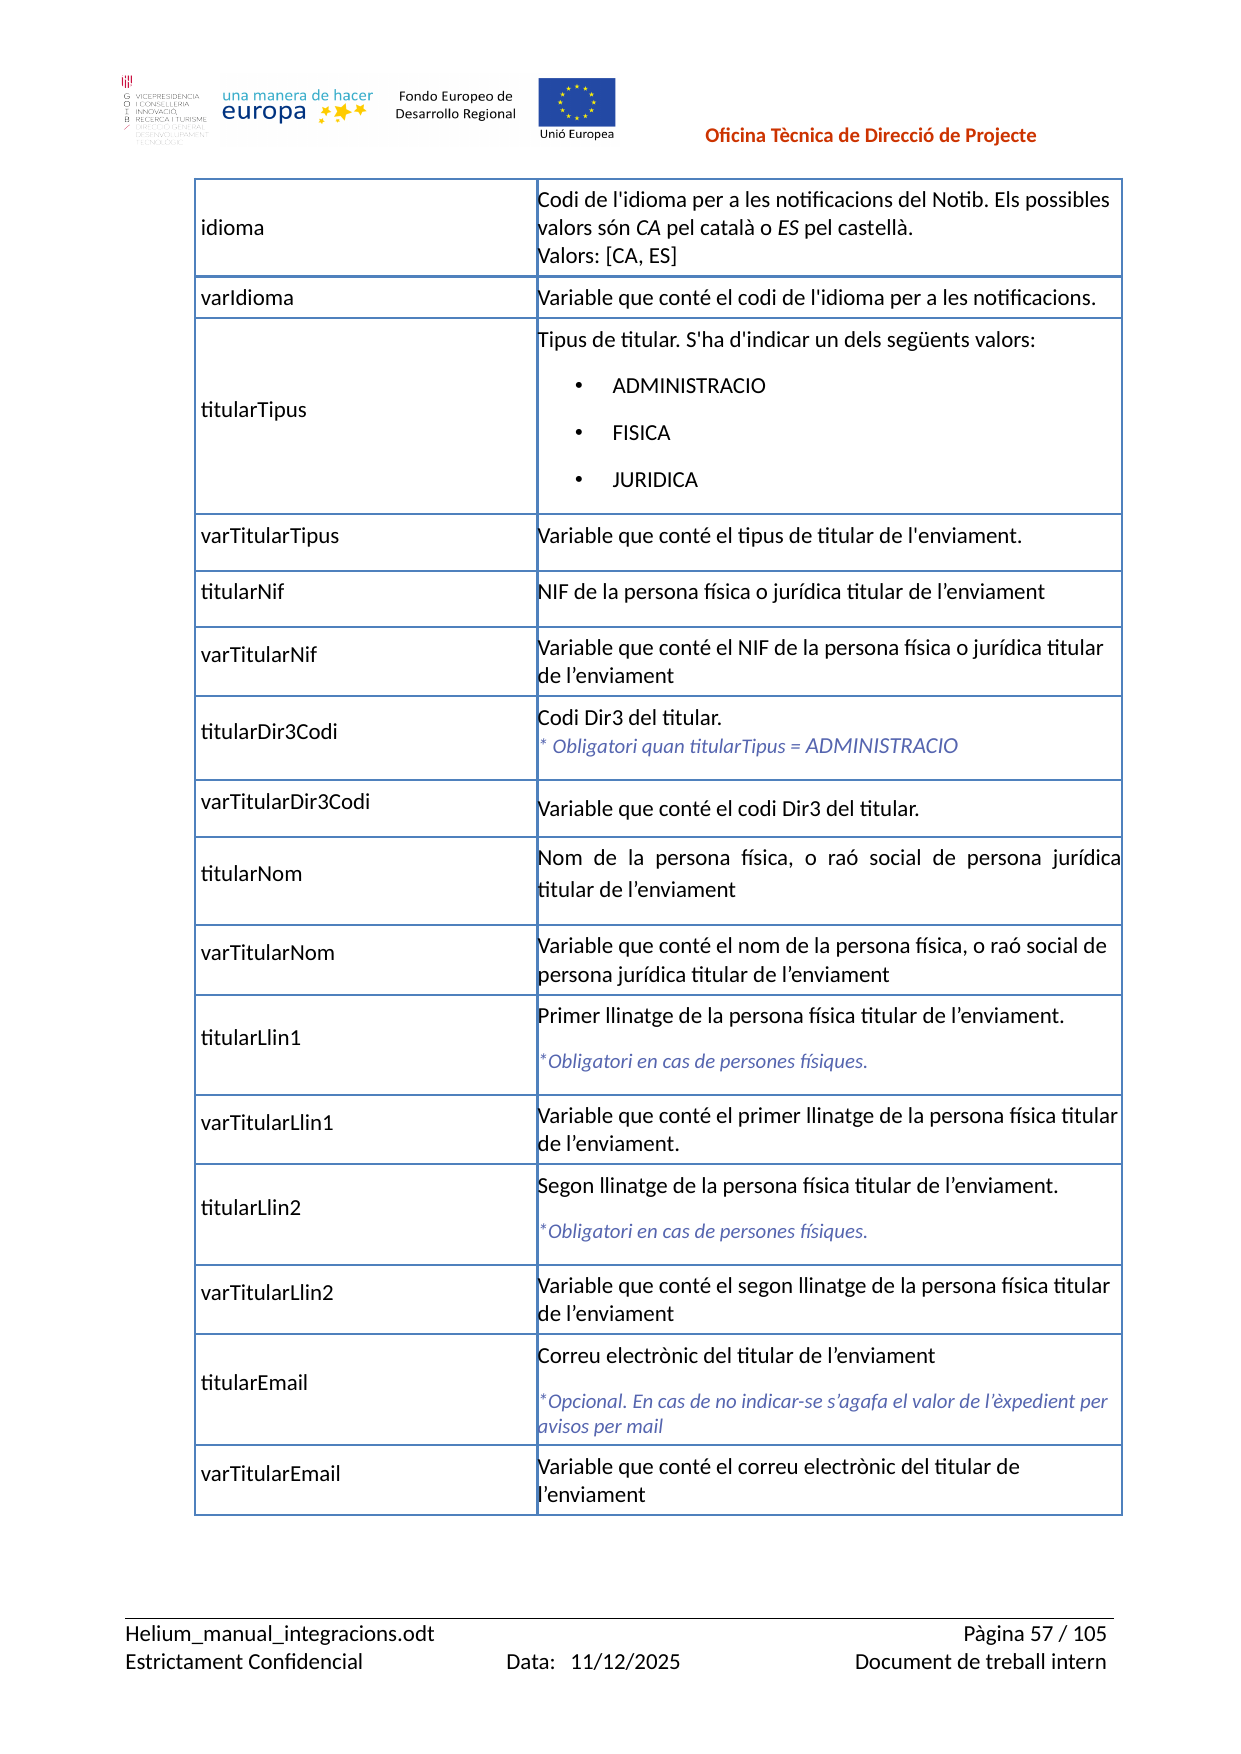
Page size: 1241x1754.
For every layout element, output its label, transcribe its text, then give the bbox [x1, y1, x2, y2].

table_cell Variable que conté el NIF de la persona física o jurídica titular de l’enviament [539, 628, 1121, 695]
table_cell varTitularNif [196, 628, 536, 695]
table_cell Variable que conté el tipus de titular de l'enviament. [539, 515, 1121, 569]
table_cell varTitularNom [196, 926, 536, 993]
table_cell Variable que conté el segon llinatge de la persona física titular de l’enviament [539, 1266, 1121, 1333]
table_cell titularNom [196, 838, 536, 924]
table_cell Correu electrònic del titular de l’enviament *Opcional. En cas de no indicar-se s’agafa el valor de l’èxpedient per avisos per mail [539, 1335, 1121, 1444]
table_cell titularLlin2 [196, 1165, 536, 1264]
table_cell varTitularLlin1 [196, 1096, 536, 1163]
table_cell varTitularTipus [196, 515, 536, 569]
table_cell Tipus de titular. S'ha d'indicar un dels següents valors: ADMINISTRACIO FISICA JURIDICA [539, 319, 1121, 513]
table_cell Variable que conté el codi de l'idioma per a les notificacions. [539, 278, 1121, 317]
table_cell varTitularLlin2 [196, 1266, 536, 1333]
table_cell Variable que conté el primer llinatge de la persona física titular de l’enviament. [539, 1096, 1121, 1163]
table_cell idioma [196, 180, 536, 275]
table_cell varIdioma [196, 278, 536, 317]
picture [219, 73, 621, 147]
table_cell Primer llinatge de la persona física titular de l’enviament. *Obligatori en cas de persones físiques. [539, 996, 1121, 1094]
table_cell titularDir3Codi [196, 697, 536, 779]
table_cell Variable que conté el codi Dir3 del titular. [539, 781, 1121, 836]
picture [118, 73, 213, 147]
table_cell varTitularDir3Codi [196, 781, 536, 836]
table_cell titularNif [196, 572, 536, 626]
table_cell titularLlin1 [196, 996, 536, 1094]
table_cell Variable que conté el nom de la persona física, o raó social de persona jurídica titular de l’enviament [539, 926, 1121, 993]
table_cell Nom de la persona física, o raó social de persona jurídica titular de l’enviament [539, 838, 1121, 924]
table_cell Variable que conté el correu electrònic del titular de l’enviament [539, 1446, 1121, 1514]
table_cell titularEmail [196, 1335, 536, 1444]
table_cell Codi Dir3 del titular. * Obligatori quan titularTipus = ADMINISTRACIO [539, 697, 1121, 779]
table_cell varTitularEmail [196, 1446, 536, 1514]
table_cell Segon llinatge de la persona física titular de l’enviament. *Obligatori en cas de persones físiques. [539, 1165, 1121, 1264]
table_cell titularTipus [196, 319, 536, 513]
table_cell NIF de la persona física o jurídica titular de l’enviament [539, 572, 1121, 626]
table_cell Codi de l'idioma per a les notificacions del Notib. Els possibles valors són CA pel català o ES pel castellà. Valors: [CA, ES] [539, 180, 1121, 275]
